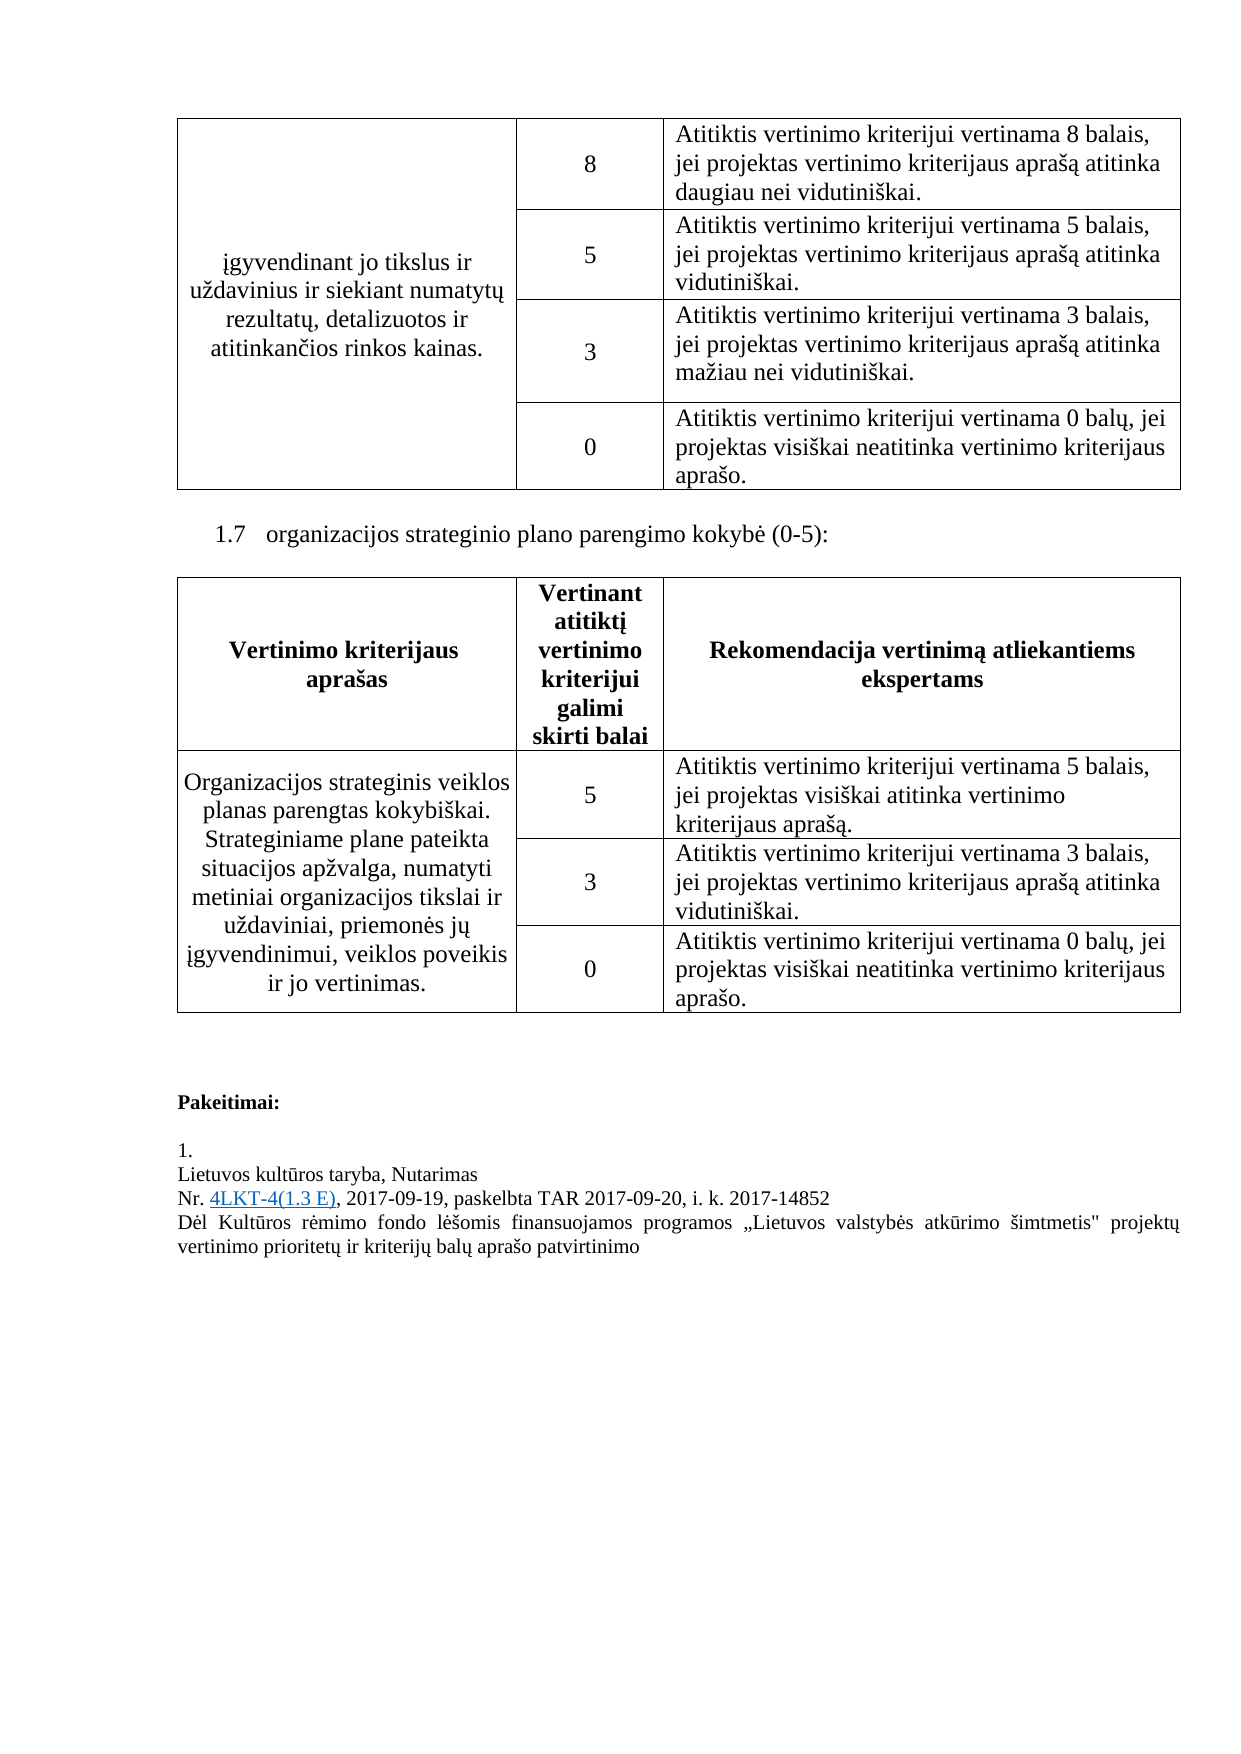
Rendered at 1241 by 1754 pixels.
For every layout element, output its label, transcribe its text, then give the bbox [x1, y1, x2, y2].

text Lietuvos kultūros taryba, Nutarimas [177, 1162, 1181, 1186]
text Dėl Kultūros rėmimo fondo lėšomis finansuojamos programos „Lietuvos valstybės atkūrimo šimtmetis" projektų vertinimo prioritetų ir kriterijų balų aprašo patvirtinimo [177, 1210, 1181, 1258]
table_header Vertinant atitiktį vertinimo kriterijui galimi skirti balai [517, 578, 663, 750]
table_cell Atitiktis vertinimo kriterijui vertinama 0 balų, jei projektas visiškai neatitinka vertinimo kriterijaus aprašo. [664, 926, 1180, 1012]
table_cell Atitiktis vertinimo kriterijui vertinama 3 balais, jei projektas vertinimo kriterijaus aprašą atitinka vidutiniškai. [664, 839, 1180, 925]
table_header Vertinimo kriterijaus aprašas [178, 578, 516, 750]
table_header Rekomendacija vertinimą atliekantiems ekspertams [664, 578, 1180, 750]
table_cell Atitiktis vertinimo kriterijui vertinama 5 balais, jei projektas vertinimo kriterijaus aprašą atitinka vidutiniškai. [664, 210, 1180, 299]
table_cell Atitiktis vertinimo kriterijui vertinama 5 balais, jei projektas visiškai atitinka vertinimo kriterijaus aprašą. [664, 751, 1180, 837]
table_cell Atitiktis vertinimo kriterijui vertinama 0 balų, jei projektas visiškai neatitinka vertinimo kriterijaus aprašo. [664, 403, 1180, 489]
table_cell 3 [517, 839, 663, 925]
table_cell 0 [517, 926, 663, 1012]
table_cell įgyvendinant jo tikslus ir uždavinius ir siekiant numatytų rezultatų, detalizuotos ir atitinkančios rinkos kainas. [178, 119, 516, 489]
text Pakeitimai: [177, 1090, 1181, 1114]
table_cell Atitiktis vertinimo kriterijui vertinama 3 balais, jei projektas vertinimo kriterijaus aprašą atitinka mažiau nei vidutiniškai. [664, 300, 1180, 402]
text 1.7 organizacijos strateginio plano parengimo kokybė (0-5): [177, 519, 1181, 548]
table_cell 5 [517, 751, 663, 837]
table_cell Organizacijos strateginis veiklos planas parengtas kokybiškai. Strateginiame plane pateikta situacijos apžvalga, numatyti metiniai organizacijos tikslai ir uždaviniai, priemonės jų įgyvendinimui, veiklos poveikis ir jo vertinimas. [178, 751, 516, 1012]
table_cell 3 [517, 300, 663, 402]
table_cell 0 [517, 403, 663, 489]
text 1. [177, 1138, 1181, 1162]
table_cell Atitiktis vertinimo kriterijui vertinama 8 balais, jei projektas vertinimo kriterijaus aprašą atitinka daugiau nei vidutiniškai. [664, 119, 1180, 209]
text Nr. 4LKT-4(1.3 E), 2017-09-19, paskelbta TAR 2017-09-20, i. k. 2017-14852 [177, 1186, 1181, 1210]
table_cell 8 [517, 119, 663, 209]
table_cell 5 [517, 210, 663, 299]
